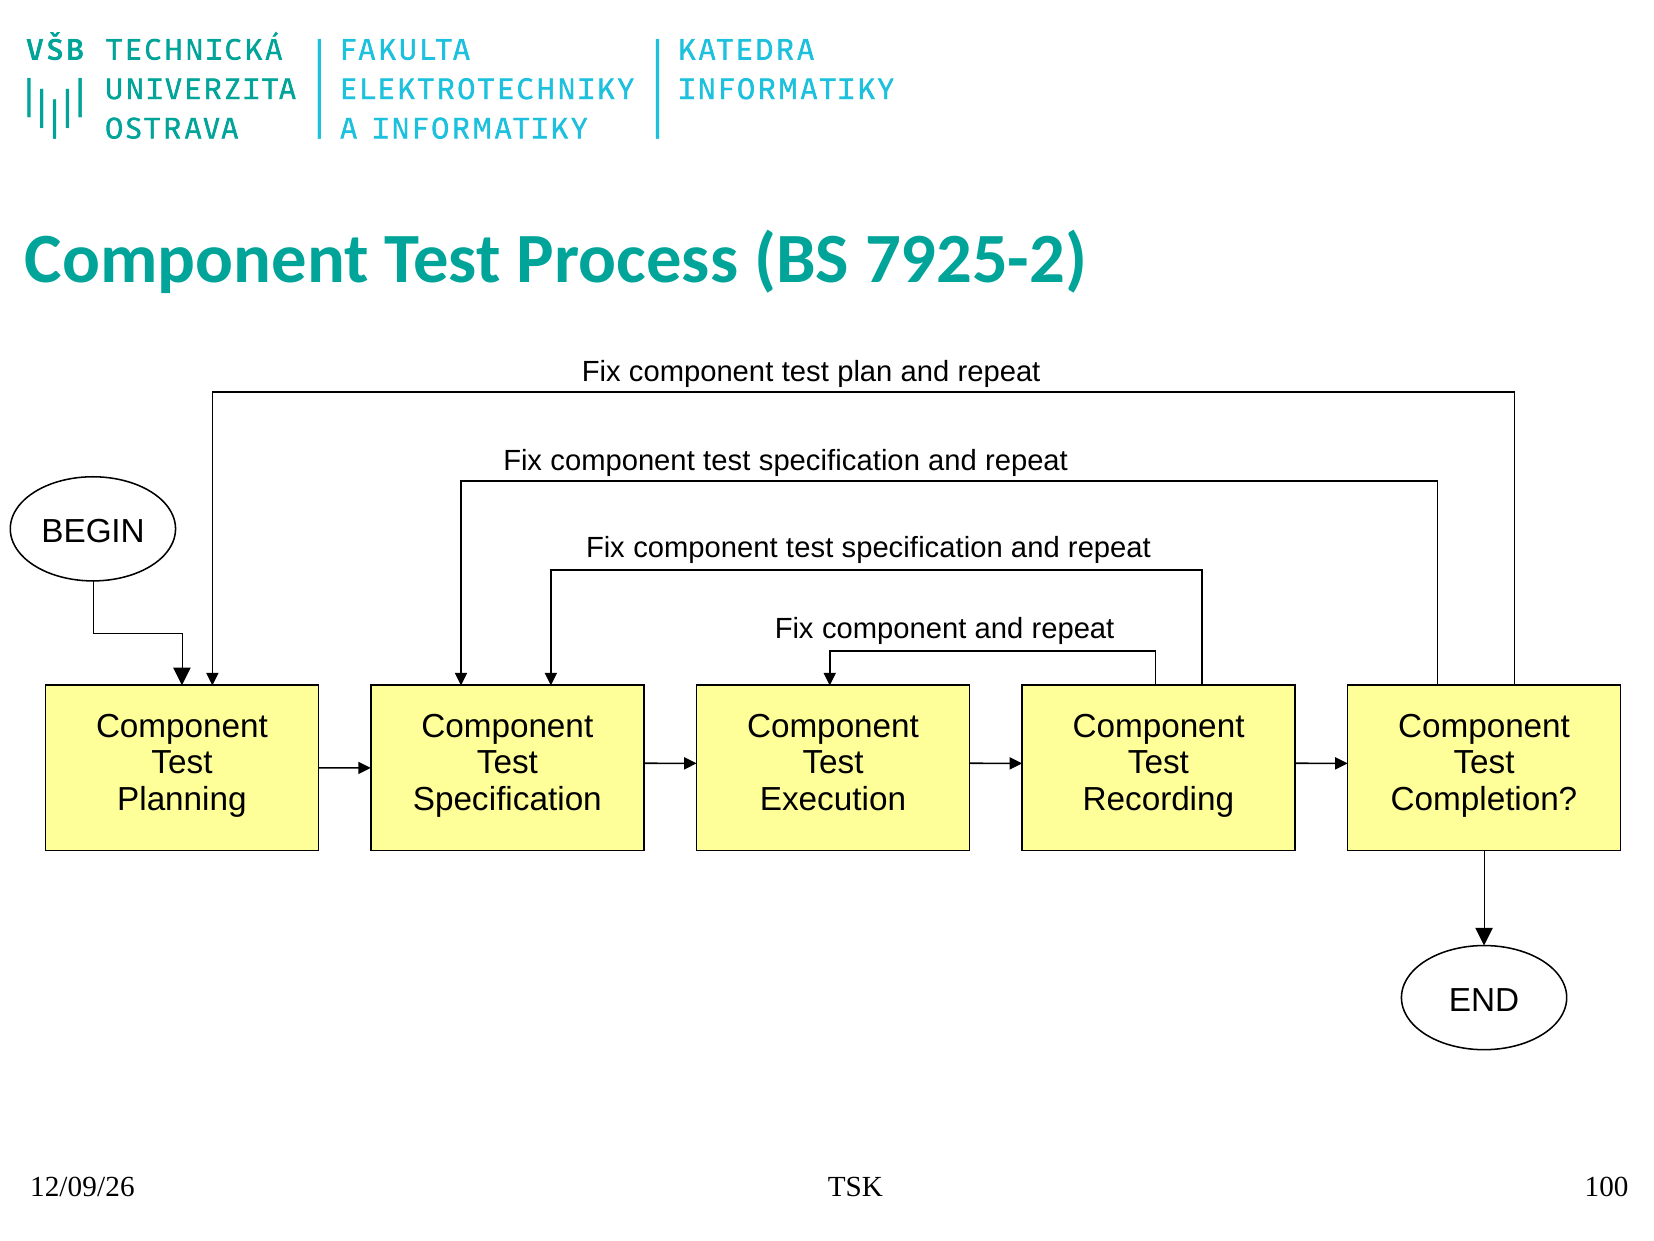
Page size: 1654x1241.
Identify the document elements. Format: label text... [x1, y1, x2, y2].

text_box Fix component test plan and repeat [567, 345, 1231, 400]
text_box Fix component and repeat [759, 602, 1292, 658]
title Component Test Process (BS 7925-2) [24, 169, 1629, 300]
text_box Component Test Completion? [1347, 685, 1621, 851]
picture [26, 31, 894, 139]
text_box END [1401, 945, 1567, 1050]
text_box Fix component test specification and repeat [488, 434, 1269, 490]
text_box Fix component test specification and repeat [571, 521, 1352, 577]
text_box BEGIN [10, 476, 176, 581]
text_box Component Test Planning [45, 685, 319, 851]
text_box Component Test Execution [696, 685, 970, 851]
text_box Component Test Specification [370, 685, 644, 851]
text_box Component Test Recording [1021, 685, 1296, 851]
